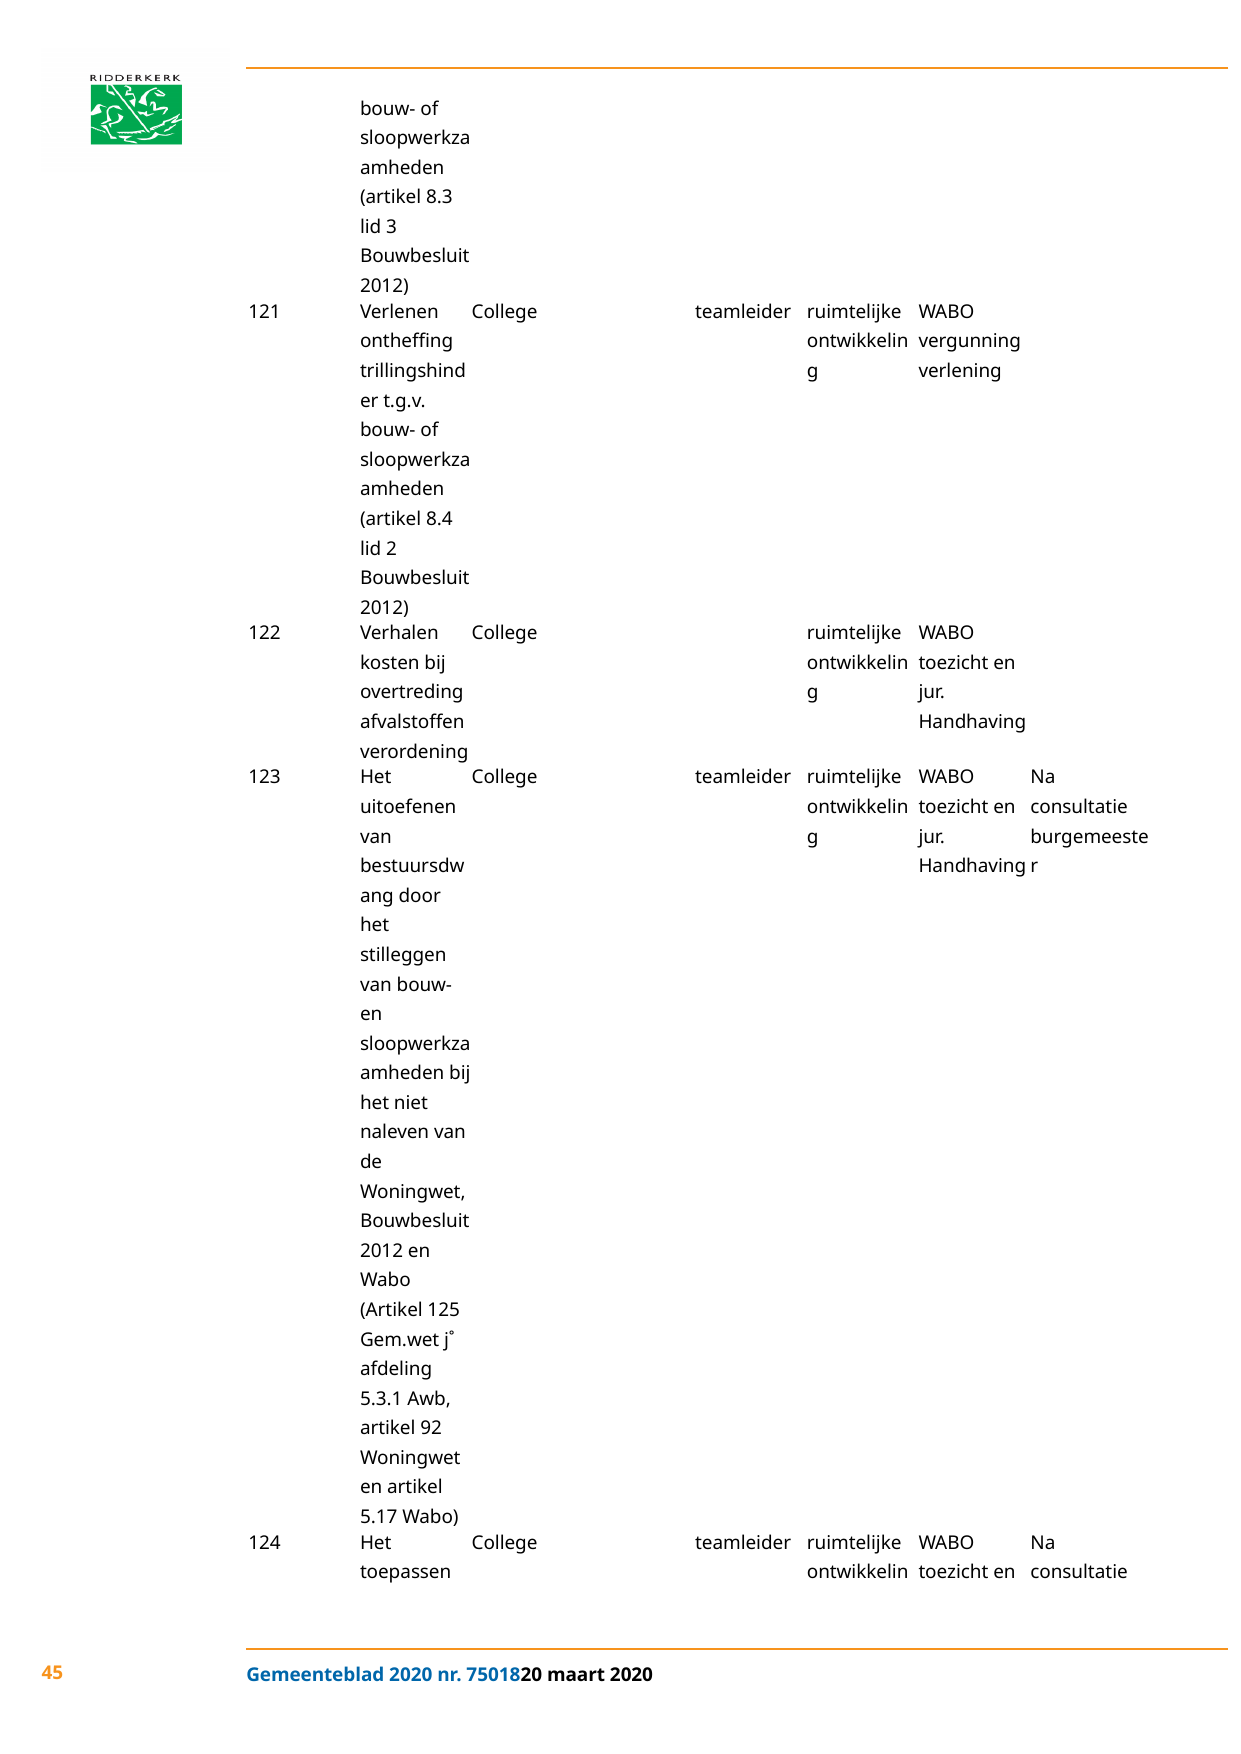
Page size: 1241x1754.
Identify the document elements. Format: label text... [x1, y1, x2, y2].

table_cell ruimtelijke ontwikkeling [807, 298, 918, 619]
table_cell [1030, 95, 1152, 298]
table_cell [695, 95, 807, 298]
table_cell [583, 298, 695, 619]
table_cell College [471, 764, 583, 1529]
table_cell College [471, 298, 583, 619]
table_cell WABO toezicht en jur. Handhaving [918, 620, 1030, 764]
table_cell [248, 95, 360, 298]
table_cell Verlenen ontheffing trillingshinder t.g.v. bouw- of sloopwerkzaamheden (artikel 8.4 lid 2 Bouwbesluit 2012) [360, 298, 471, 619]
table_cell [807, 95, 918, 298]
table_cell [918, 95, 1030, 298]
table_cell Na consultatie burgemeester [1030, 764, 1152, 1529]
table_cell bouw- of sloopwerkzaamheden (artikel 8.3 lid 3 Bouwbesluit 2012) [360, 95, 471, 298]
table_cell Het toepassen [360, 1529, 471, 1584]
table_cell Verhalen kosten bij overtreding afvalstoffenverordening [360, 620, 471, 764]
table_cell [1030, 620, 1152, 764]
table_cell WABO toezicht en jur. Handhaving [918, 764, 1030, 1529]
table_cell [583, 1529, 695, 1584]
table_cell College [471, 1529, 583, 1584]
table_cell WABO vergunning verlening [918, 298, 1030, 619]
table_cell [695, 620, 807, 764]
table_cell [583, 620, 695, 764]
table_cell 121 [248, 298, 360, 619]
table_cell 124 [248, 1529, 360, 1584]
table_cell 122 [248, 620, 360, 764]
table_cell [583, 764, 695, 1529]
table_cell [1030, 298, 1152, 619]
table_cell [471, 95, 583, 298]
table_cell teamleider [695, 764, 807, 1529]
table_cell [583, 95, 695, 298]
table_cell 123 [248, 764, 360, 1529]
table_cell College [471, 620, 583, 764]
table_cell ruimtelijke ontwikkeling [807, 620, 918, 764]
table_cell Na consultatie [1030, 1529, 1152, 1584]
table_cell teamleider [695, 1529, 807, 1584]
table_cell teamleider [695, 298, 807, 619]
table_cell ruimtelijke ontwikkeling [807, 764, 918, 1529]
table_cell WABO toezicht en [918, 1529, 1030, 1584]
table_cell Het uitoefenen van bestuursdwang door het stilleggen van bouw- en sloopwerkzaamheden bij het niet naleven van de Woningwet, Bouwbesluit 2012 en Wabo (Artikel 125 Gem.wet j˚ afdeling 5.3.1 Awb, artikel 92 Woningwet en artikel 5.17 Wabo) [360, 764, 471, 1529]
picture [41, 47, 231, 172]
table_cell ruimtelijke ontwikkelin [807, 1529, 918, 1584]
